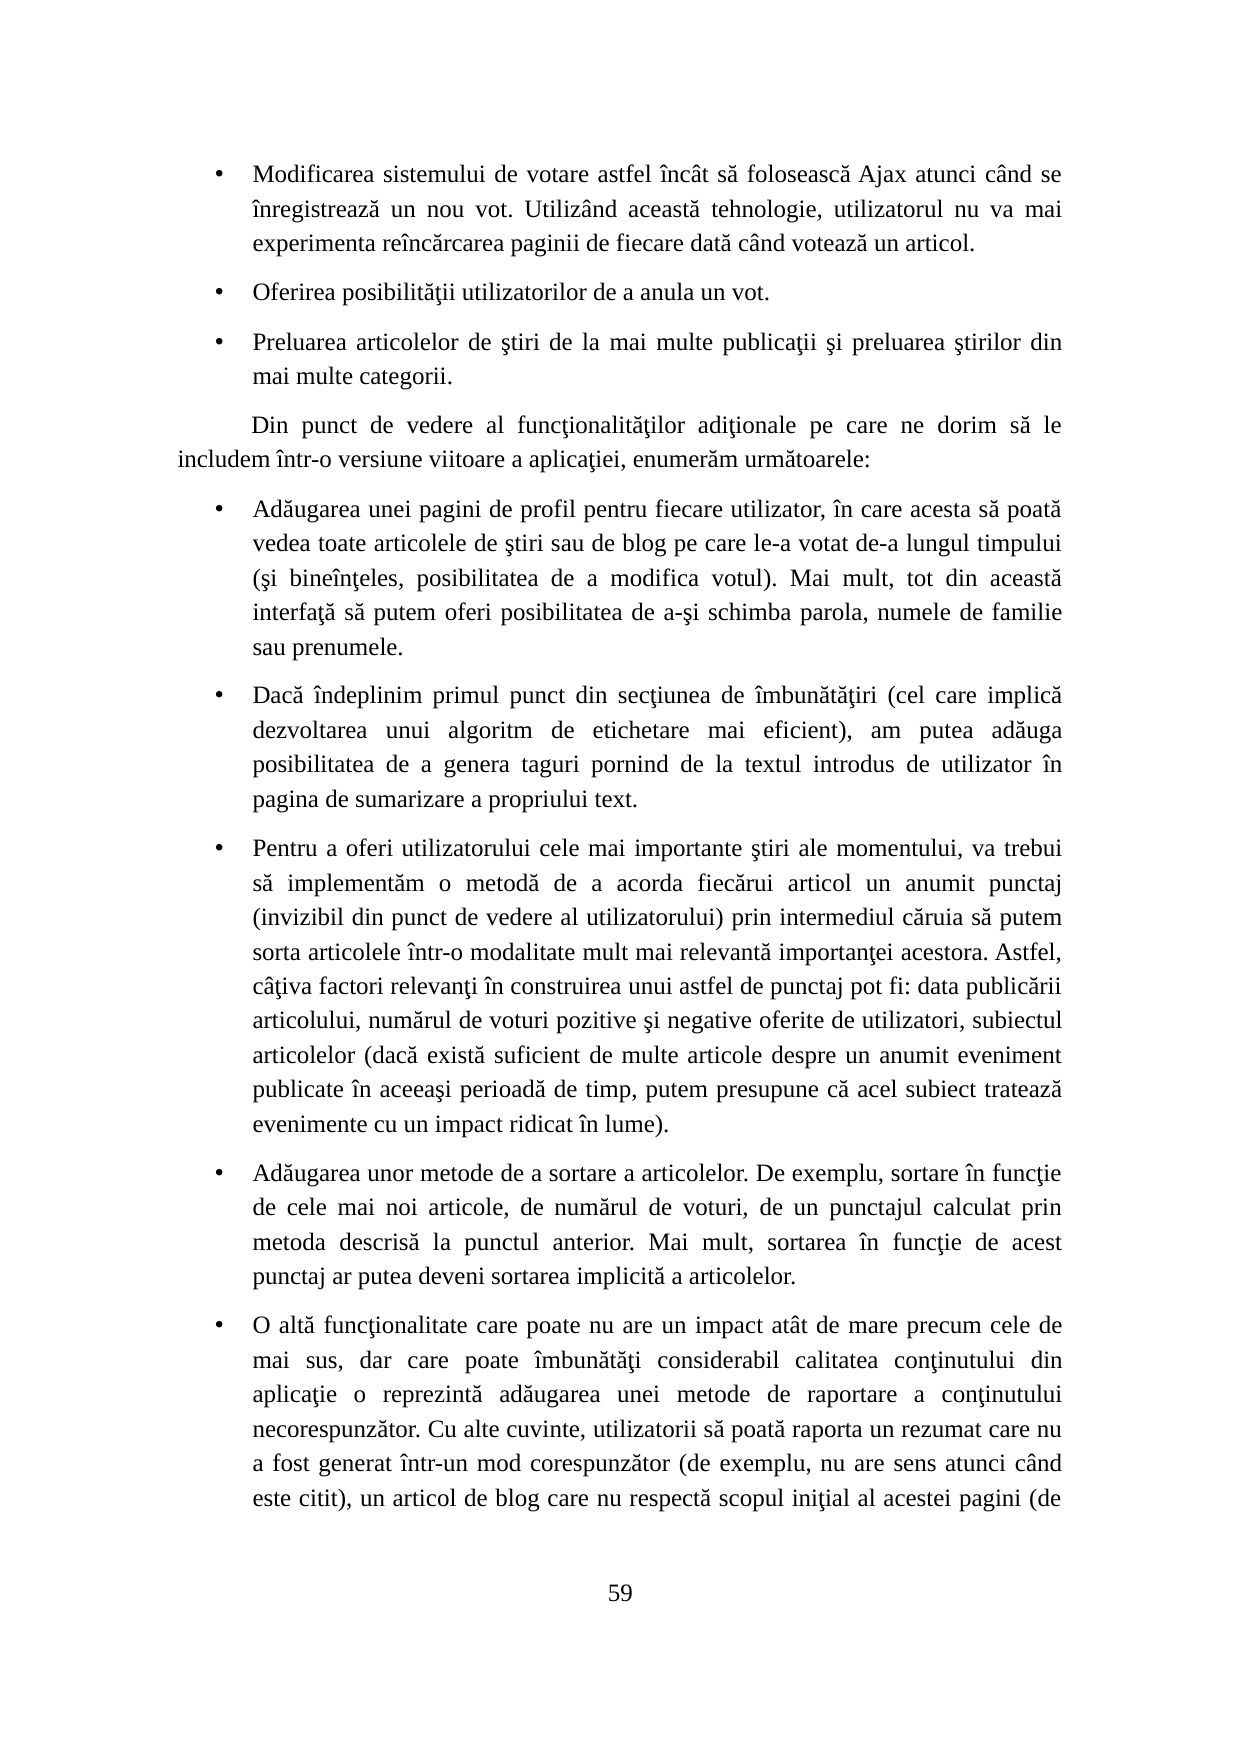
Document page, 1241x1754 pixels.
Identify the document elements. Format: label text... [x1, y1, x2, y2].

list Adăugarea unor metode de a sortare a articolelor. De exemplu, sortare în funcţie de cele mai noi articole, de numărul de voturi, de un punctajul calculat prin metoda descrisă la punctul anterior. Mai mult, sortarea în funcţie de acest punctaj ar putea deveni sortarea implicită a articolelor. [215, 1158, 1063, 1290]
list Modificarea sistemului de votare astfel încât să folosească Ajax atunci când se înregistrează un nou vot. Utilizând această tehnologie, utilizatorul nu va mai experimenta reîncărcarea paginii de fiecare dată când votează un articol. [215, 159, 1063, 257]
list O altă funcţionalitate care poate nu are un impact atât de mare precum cele de mai sus, dar care poate îmbunătăţi considerabil calitatea conţinutului din aplicaţie o reprezintă adăugarea unei metode de raportare a conţinutului necorespunzător. Cu alte cuvinte, utilizatorii să poată raporta un rezumat care nu a fost generat într-un mod corespunzător (de exemplu, nu are sens atunci când este citit), un articol de blog care nu respectă scopul iniţial al acestei pagini (de [215, 1311, 1063, 1512]
list Oferirea posibilităţii utilizatorilor de a anula un vot. [215, 277, 1063, 306]
list Adăugarea unei pagini de profil pentru fiecare utilizator, în care acesta să poată vedea toate articolele de ştiri sau de blog pe care le-a votat de-a lungul timpului (şi bineînţeles, posibilitatea de a modifica votul). Mai mult, tot din această interfaţă să putem oferi posibilitatea de a-şi schimba parola, numele de familie sau prenumele. [215, 494, 1063, 660]
text Din punct de vedere al funcţionalităţilor adiţionale pe care ne dorim să le includem într-o versiune viitoare a aplicaţiei, enumerăm următoarele: [177, 410, 1063, 473]
list Dacă îndeplinim primul punct din secţiunea de îmbunătăţiri (cel care implică dezvoltarea unui algoritm de etichetare mai eficient), am putea adăuga posibilitatea de a genera taguri pornind de la textul introdus de utilizator în pagina de sumarizare a propriului text. [215, 681, 1063, 813]
list Preluarea articolelor de ştiri de la mai multe publicaţii şi preluarea ştirilor din mai multe categorii. [215, 327, 1063, 390]
list Pentru a oferi utilizatorului cele mai importante ştiri ale momentului, va trebui să implementăm o metodă de a acorda fiecărui articol un anumit punctaj (invizibil din punct de vedere al utilizatorului) prin intermediul căruia să putem sorta articolele într-o modalitate mult mai relevantă importanţei acestora. Astfel, câţiva factori relevanţi în construirea unui astfel de punctaj pot fi: data publicării articolului, numărul de voturi pozitive şi negative oferite de utilizatori, subiectul articolelor (dacă există suficient de multe articole despre un anumit eveniment publicate în aceeaşi perioadă de timp, putem presupune că acel subiect tratează evenimente cu un impact ridicat în lume). [215, 833, 1063, 1138]
